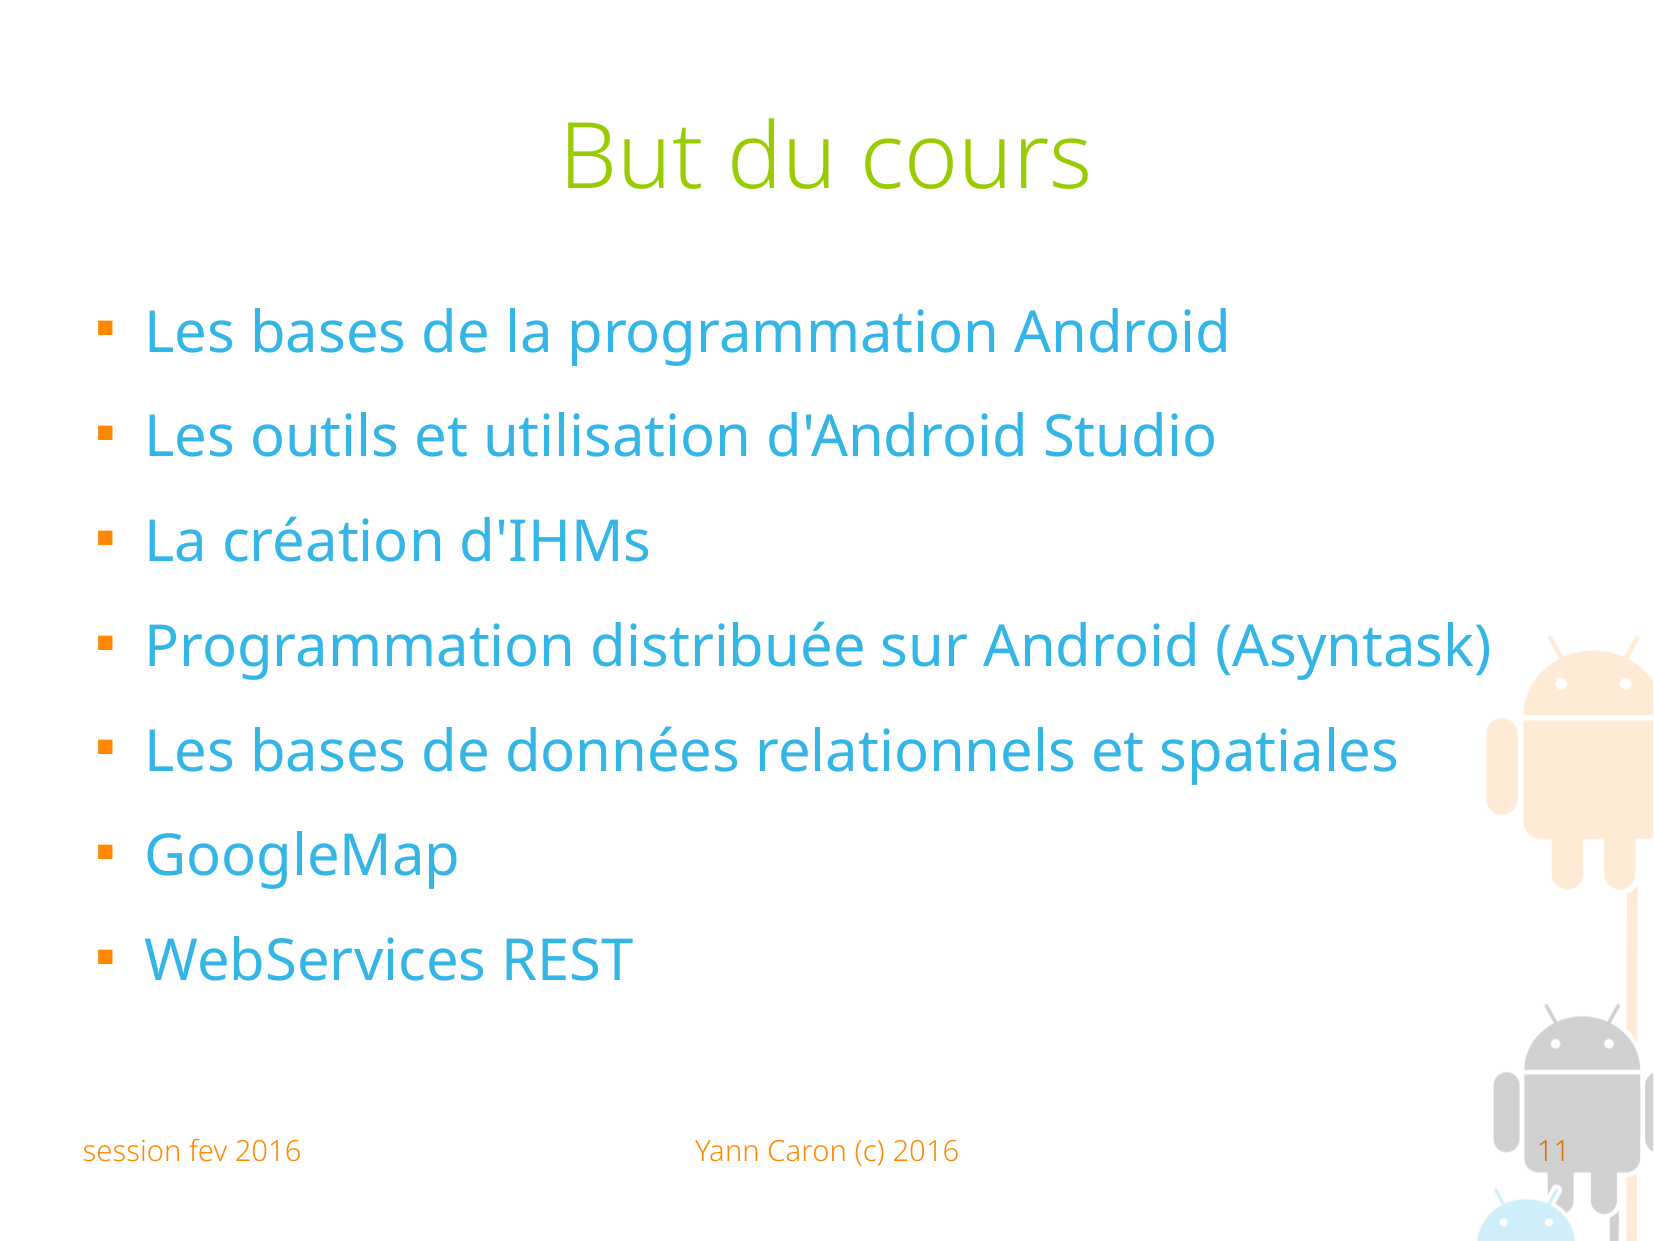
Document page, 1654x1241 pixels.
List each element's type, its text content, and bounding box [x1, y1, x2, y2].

list Les bases de la programmation Android Les outils et utilisation d'Android Studio La création d'IHMs Programmation distribuée sur Android (Asyntask) Les bases de données relationnels et spatiales GoogleMap WebServices REST [82, 290, 1571, 1010]
picture [240, 423, 1654, 1241]
title But du cours [82, 49, 1571, 257]
